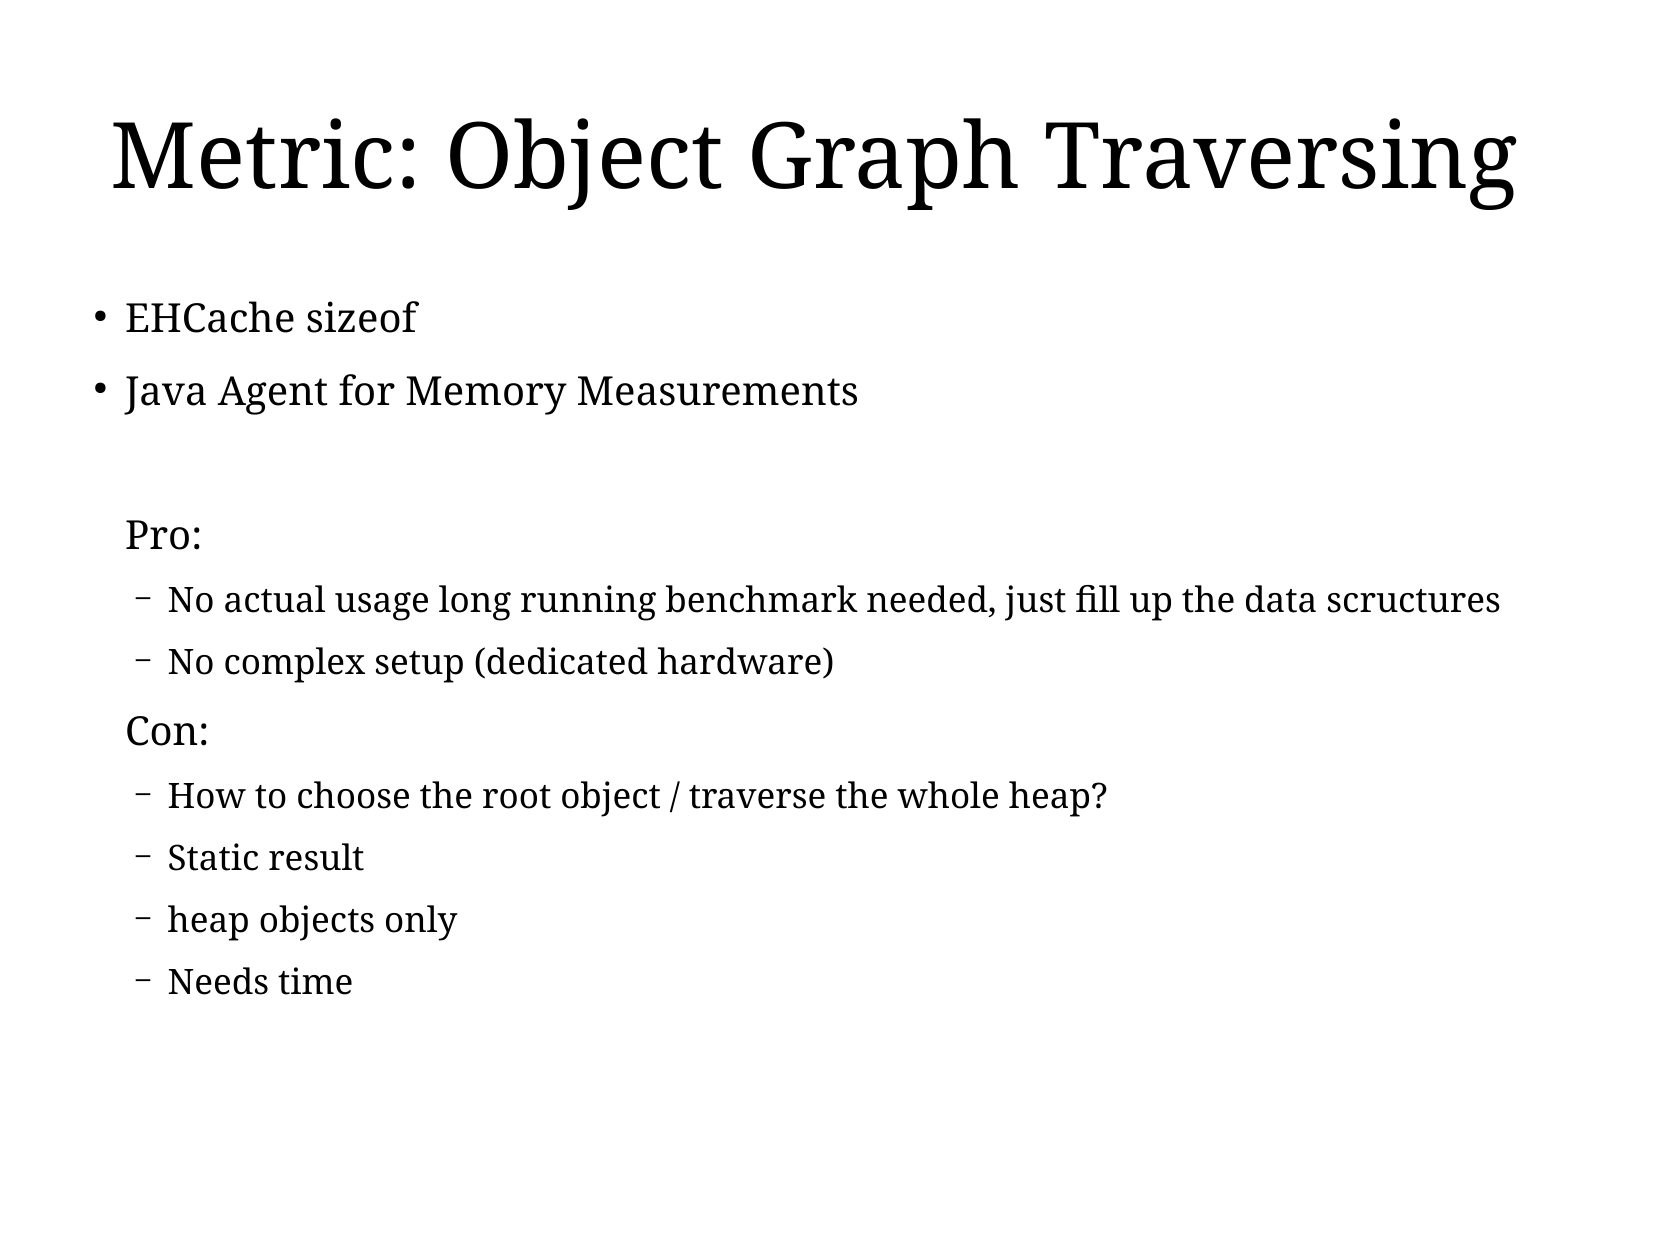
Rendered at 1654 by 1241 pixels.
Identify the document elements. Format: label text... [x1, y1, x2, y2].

list EHCache sizeof Java Agent for Memory Measurements Pro: No actual usage long running benchmark needed, just fill up the data scructures No complex setup (dedicated hardware) Con: How to choose the root object / traverse the whole heap? Static result heap objects only Needs time [82, 290, 1571, 1010]
title Metric: Object Graph Traversing [82, 49, 1571, 257]
